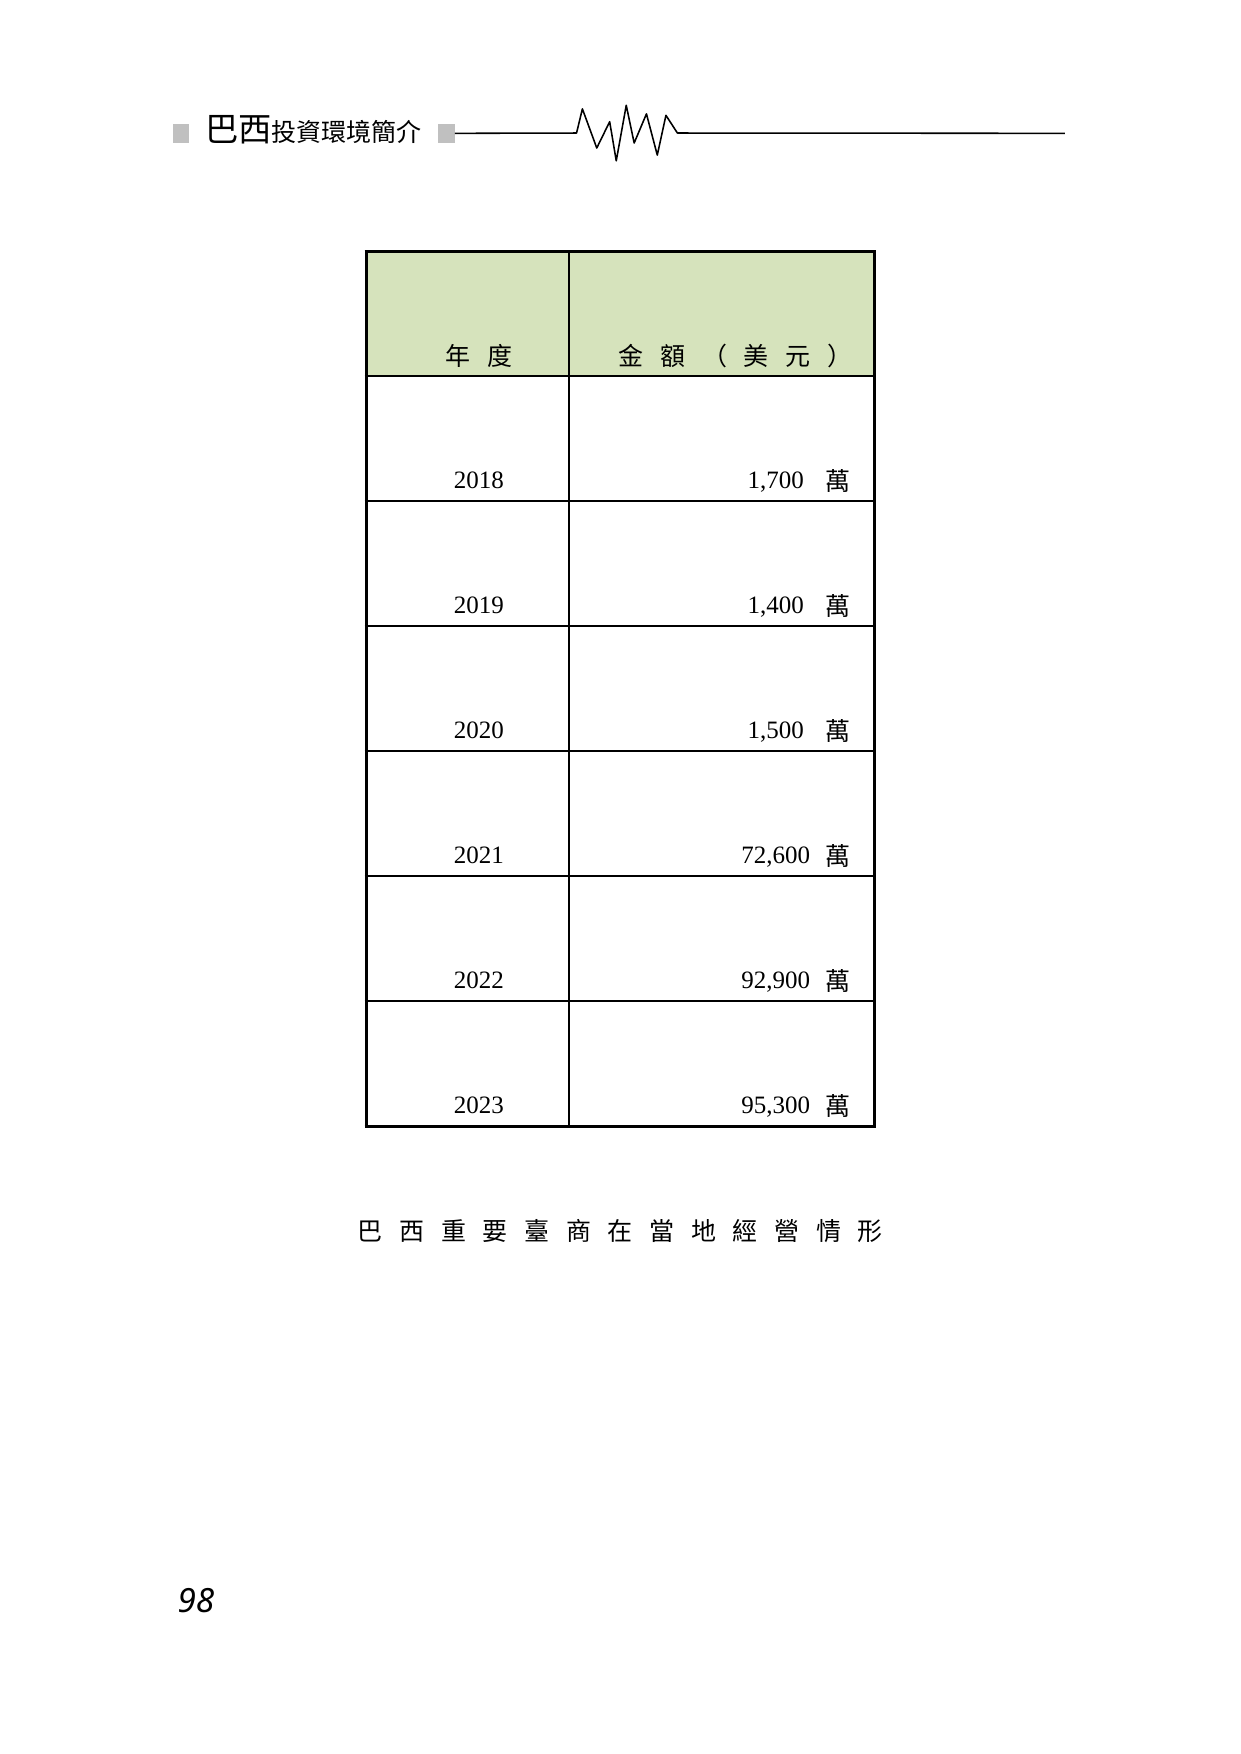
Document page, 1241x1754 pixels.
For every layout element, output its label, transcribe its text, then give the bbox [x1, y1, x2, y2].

table_cell 2021 [368, 752, 568, 875]
table_cell 2020 [368, 627, 568, 750]
table_cell 2022 [368, 877, 568, 1000]
table_cell 72,600萬 [570, 752, 873, 875]
table_cell 1,400萬 [570, 502, 873, 625]
table_cell 95,300萬 [570, 1002, 873, 1125]
table_header 金額（美元） [570, 253, 873, 375]
table_cell 1,700萬 [570, 377, 873, 500]
table_cell 2019 [368, 502, 568, 625]
table_cell 92,900萬 [570, 877, 873, 1000]
table_header 年度 [368, 253, 568, 375]
table_cell 2023 [368, 1002, 568, 1125]
table_cell 1,500萬 [570, 627, 873, 750]
table_cell 2018 [368, 377, 568, 500]
text 巴西重要臺商在當地經營情形 [183, 1188, 1058, 1250]
